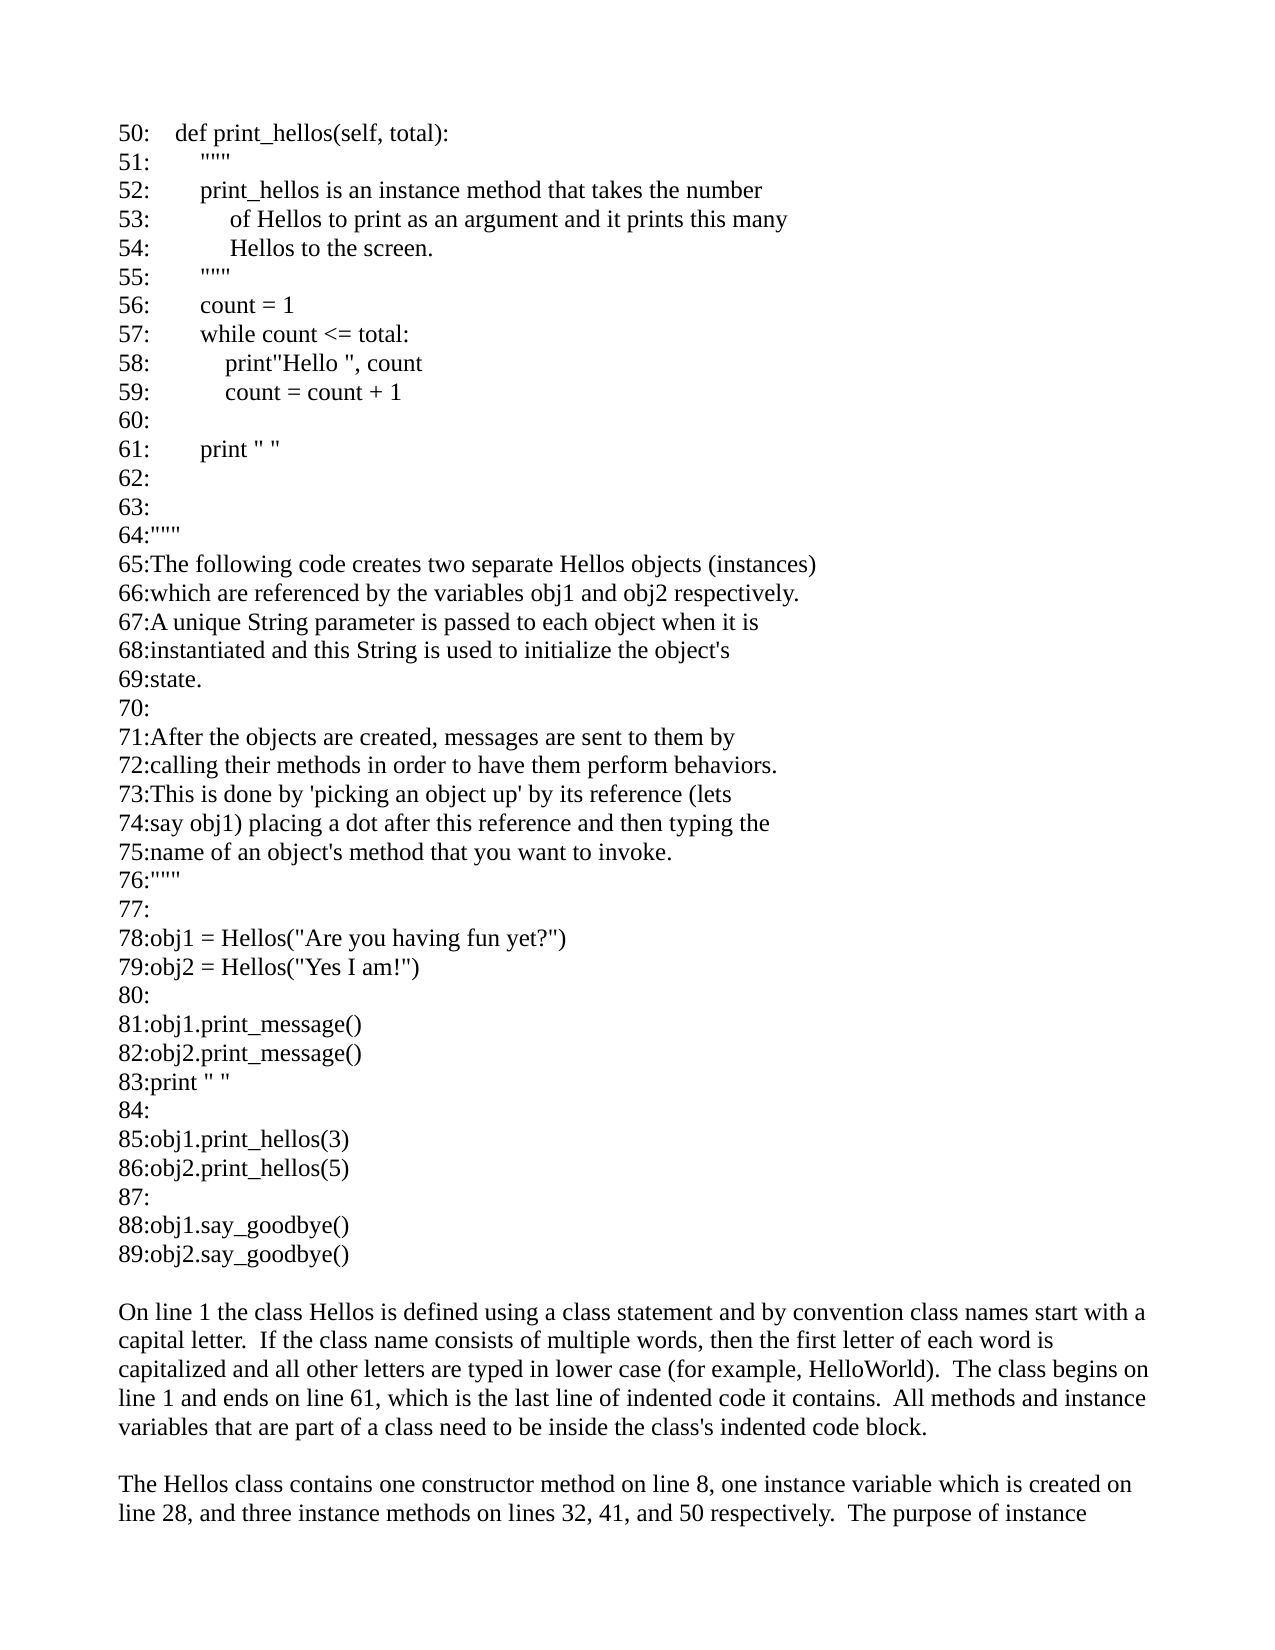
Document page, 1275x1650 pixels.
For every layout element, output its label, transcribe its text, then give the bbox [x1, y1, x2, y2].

text 77: [118, 894, 1157, 923]
text 66:which are referenced by the variables obj1 and obj2 respectively. [118, 578, 1157, 607]
text 60: [118, 406, 1157, 434]
text 59: count = count + 1 [118, 377, 1157, 406]
text 84: [118, 1096, 1157, 1124]
text 58: print"Hello ", count [118, 348, 1157, 377]
text 63: [118, 492, 1157, 521]
text 81:obj1.print_message() [118, 1009, 1157, 1038]
text 51: """ [118, 147, 1157, 176]
text The Hellos class contains one constructor method on line 8, one instance variable which is created on line 28, and three instance methods on lines 32, 41, and 50 respectively. The purpose of instance [118, 1469, 1157, 1527]
text 87: [118, 1182, 1157, 1211]
text On line 1 the class Hellos is defined using a class statement and by convention class names start with a capital letter. If the class name consists of multiple words, then the first letter of each word is capitalized and all other letters are typed in lower case (for example, HelloWorld). The class begins on line 1 and ends on line 61, which is the last line of indented code it contains. All methods and instance variables that are part of a class need to be inside the class's indented code block. [118, 1297, 1157, 1441]
text 86:obj2.print_hellos(5) [118, 1153, 1157, 1182]
text 79:obj2 = Hellos("Yes I am!") [118, 952, 1157, 981]
text 72:calling their methods in order to have them perform behaviors. [118, 751, 1157, 779]
text 55: """ [118, 262, 1157, 291]
text 85:obj1.print_hellos(3) [118, 1124, 1157, 1153]
text 57: while count <= total: [118, 319, 1157, 348]
text 70: [118, 693, 1157, 722]
text 82:obj2.print_message() [118, 1038, 1157, 1067]
text 64:""" [118, 521, 1157, 549]
text 69:state. [118, 664, 1157, 693]
text 74:say obj1) placing a dot after this reference and then typing the [118, 808, 1157, 837]
text 75:name of an object's method that you want to invoke. [118, 837, 1157, 866]
text 50: def print_hellos(self, total): [118, 118, 1157, 147]
text 71:After the objects are created, messages are sent to them by [118, 722, 1157, 751]
text 68:instantiated and this String is used to initialize the object's [118, 636, 1157, 664]
text 73:This is done by 'picking an object up' by its reference (lets [118, 779, 1157, 808]
text 52: print_hellos is an instance method that takes the number [118, 176, 1157, 204]
text 89:obj2.say_goodbye() [118, 1239, 1157, 1268]
text 80: [118, 981, 1157, 1009]
text 76:""" [118, 866, 1157, 894]
text 61: print " " [118, 434, 1157, 463]
text 83:print " " [118, 1067, 1157, 1096]
text 65:The following code creates two separate Hellos objects (instances) [118, 549, 1157, 578]
text 56: count = 1 [118, 291, 1157, 319]
text 88:obj1.say_goodbye() [118, 1211, 1157, 1239]
text 54: Hellos to the screen. [118, 233, 1157, 262]
text 62: [118, 463, 1157, 492]
text 78:obj1 = Hellos("Are you having fun yet?") [118, 923, 1157, 952]
text 53: of Hellos to print as an argument and it prints this many [118, 204, 1157, 233]
text 67:A unique String parameter is passed to each object when it is [118, 607, 1157, 636]
